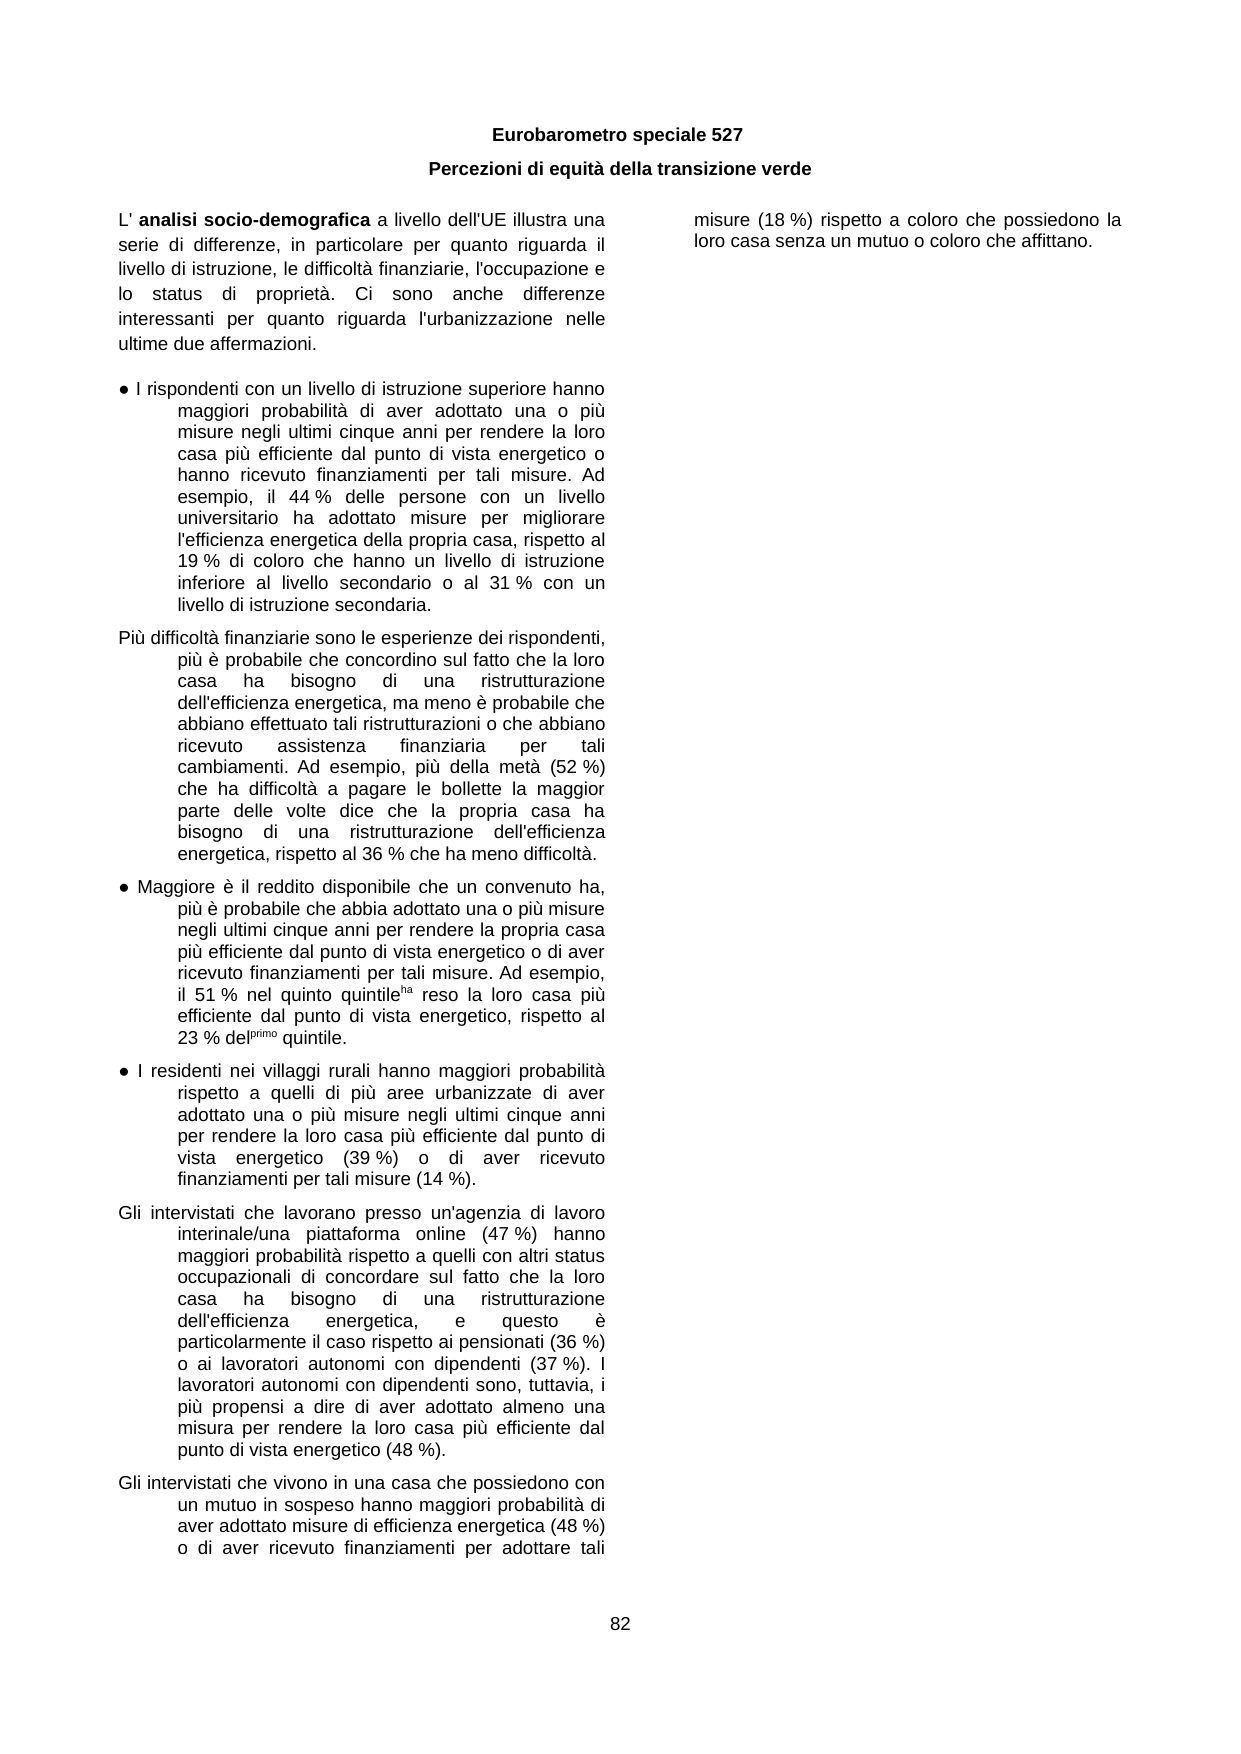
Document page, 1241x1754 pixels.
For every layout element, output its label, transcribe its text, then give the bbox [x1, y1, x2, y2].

text ● I residenti nei villaggi rurali hanno maggiori probabilità rispetto a quelli di più aree urbanizzate di aver adottato una o più misure negli ultimi cinque anni per rendere la loro casa più efficiente dal punto di vista energetico (39 %) o di aver ricevuto finanziamenti per tali misure (14 %). [118, 1060, 605, 1190]
text ● I rispondenti con un livello di istruzione superiore hanno maggiori probabilità di aver adottato una o più misure negli ultimi cinque anni per rendere la loro casa più efficiente dal punto di vista energetico o hanno ricevuto finanziamenti per tali misure. Ad esempio, il 44 % delle persone con un livello universitario ha adottato misure per migliorare l'efficienza energetica della propria casa, rispetto al 19 % di coloro che hanno un livello di istruzione inferiore al livello secondario o al 31 % con un livello di istruzione secondaria. [118, 378, 605, 615]
text ● Maggiore è il reddito disponibile che un convenuto ha, più è probabile che abbia adottato una o più misure negli ultimi cinque anni per rendere la propria casa più efficiente dal punto di vista energetico o di aver ricevuto finanziamenti per tali misure. Ad esempio, il 51 % nel quinto quintileha reso la loro casa più efficiente dal punto di vista energetico, rispetto al 23 % delprimo quintile. [118, 876, 605, 1048]
text L' analisi socio-demografica a livello dell'UE illustra una serie di differenze, in particolare per quanto riguarda il livello di istruzione, le difficoltà finanziarie, l'occupazione e lo status di proprietà. Ci sono anche differenze interessanti per quanto riguarda l'urbanizzazione nelle ultime due affermazioni. [118, 208, 605, 354]
text Gli intervistati che lavorano presso un'agenzia di lavoro interinale/una piattaforma online (47 %) hanno maggiori probabilità rispetto a quelli con altri status occupazionali di concordare sul fatto che la loro casa ha bisogno di una ristrutturazione dell'efficienza energetica, e questo è particolarmente il caso rispetto ai pensionati (36 %) o ai lavoratori autonomi con dipendenti (37 %). I lavoratori autonomi con dipendenti sono, tuttavia, i più propensi a dire di aver adottato almeno una misura per rendere la loro casa più efficiente dal punto di vista energetico (48 %). [118, 1202, 605, 1460]
text Più difficoltà finanziarie sono le esperienze dei rispondenti, più è probabile che concordino sul fatto che la loro casa ha bisogno di una ristrutturazione dell'efficienza energetica, ma meno è probabile che abbiano effettuato tali ristrutturazioni o che abbiano ricevuto assistenza finanziaria per tali cambiamenti. Ad esempio, più della metà (52 %) che ha difficoltà a pagare le bollette la maggior parte delle volte dice che la propria casa ha bisogno di una ristrutturazione dell'efficienza energetica, rispetto al 36 % che ha meno difficoltà. [118, 627, 605, 864]
text misure (18 %) rispetto a coloro che possiedono la loro casa senza un mutuo o coloro che affittano. [635, 208, 1122, 252]
text Gli intervistati che vivono in una casa che possiedono con un mutuo in sospeso hanno maggiori probabilità di aver adottato misure di efficienza energetica (48 %) o di aver ricevuto finanziamenti per adottare tali [118, 1472, 605, 1558]
